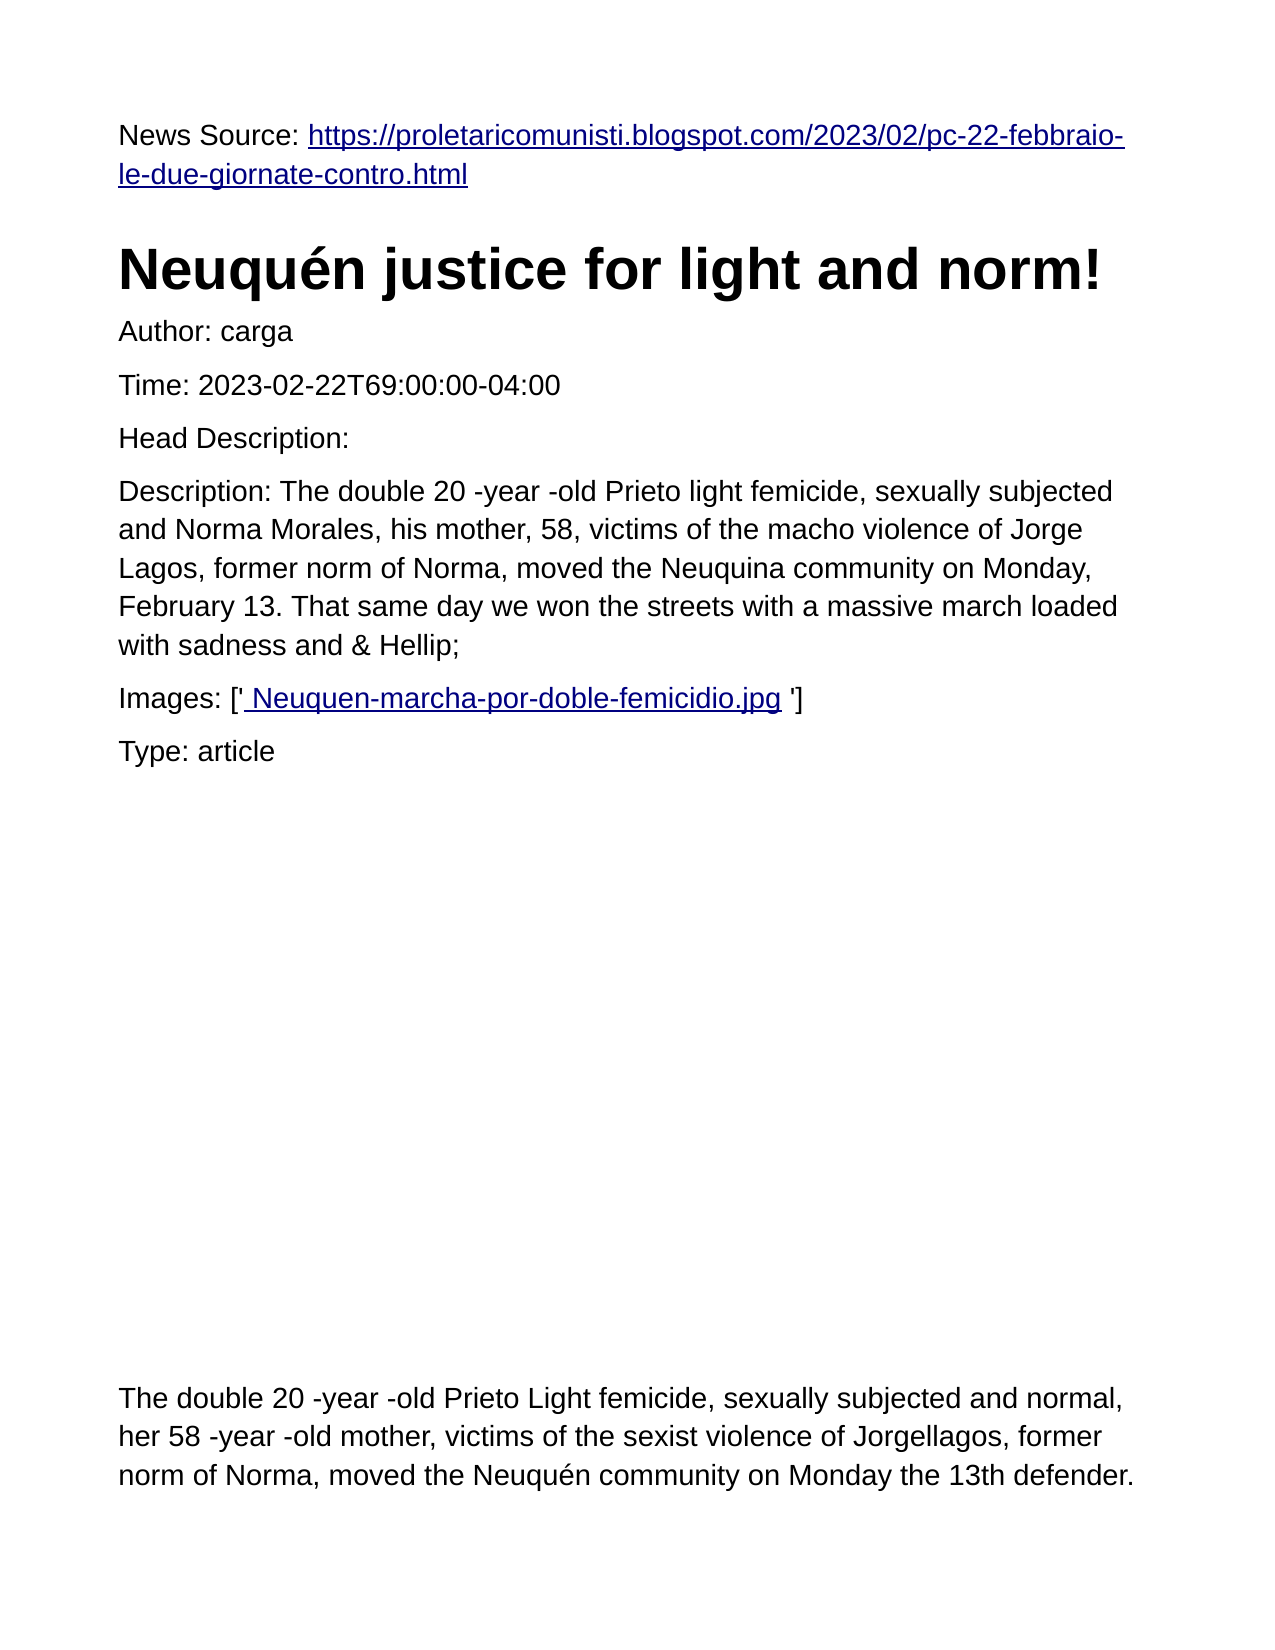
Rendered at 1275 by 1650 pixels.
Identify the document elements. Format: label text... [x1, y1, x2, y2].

subtitle Neuquén justice for light and norm! [118, 235, 1157, 302]
text News Source: https://proletaricomunisti.blogspot.com/2023/02/pc-22-febbraio-le-due-giornate-contro.html [118, 118, 1157, 190]
text The double 20 -year -old Prieto Light femicide, sexually subjected and normal, her 58 -year -old mother, victims of the sexist violence of Jorgellagos, former norm of Norma, moved the Neuquén community on Monday the 13th defender. [118, 787, 1157, 1491]
text Images: [' Neuquen-marcha-por-doble-femicidio.jpg '] [118, 681, 1157, 714]
text Type: article [118, 734, 1157, 768]
text Author: carga [118, 314, 1157, 348]
text Head Description: [118, 421, 1157, 454]
text Description: The double 20 -year -old Prieto light femicide, sexually subjected and Norma Morales, his mother, 58, victims of the macho violence of Jorge Lagos, former norm of Norma, moved the Neuquina community on Monday, February 13. That same day we won the streets with a massive march loaded with sadness and & Hellip; [118, 474, 1157, 661]
text Time: 2023-02-22T69:00:00-04:00 [118, 367, 1157, 401]
